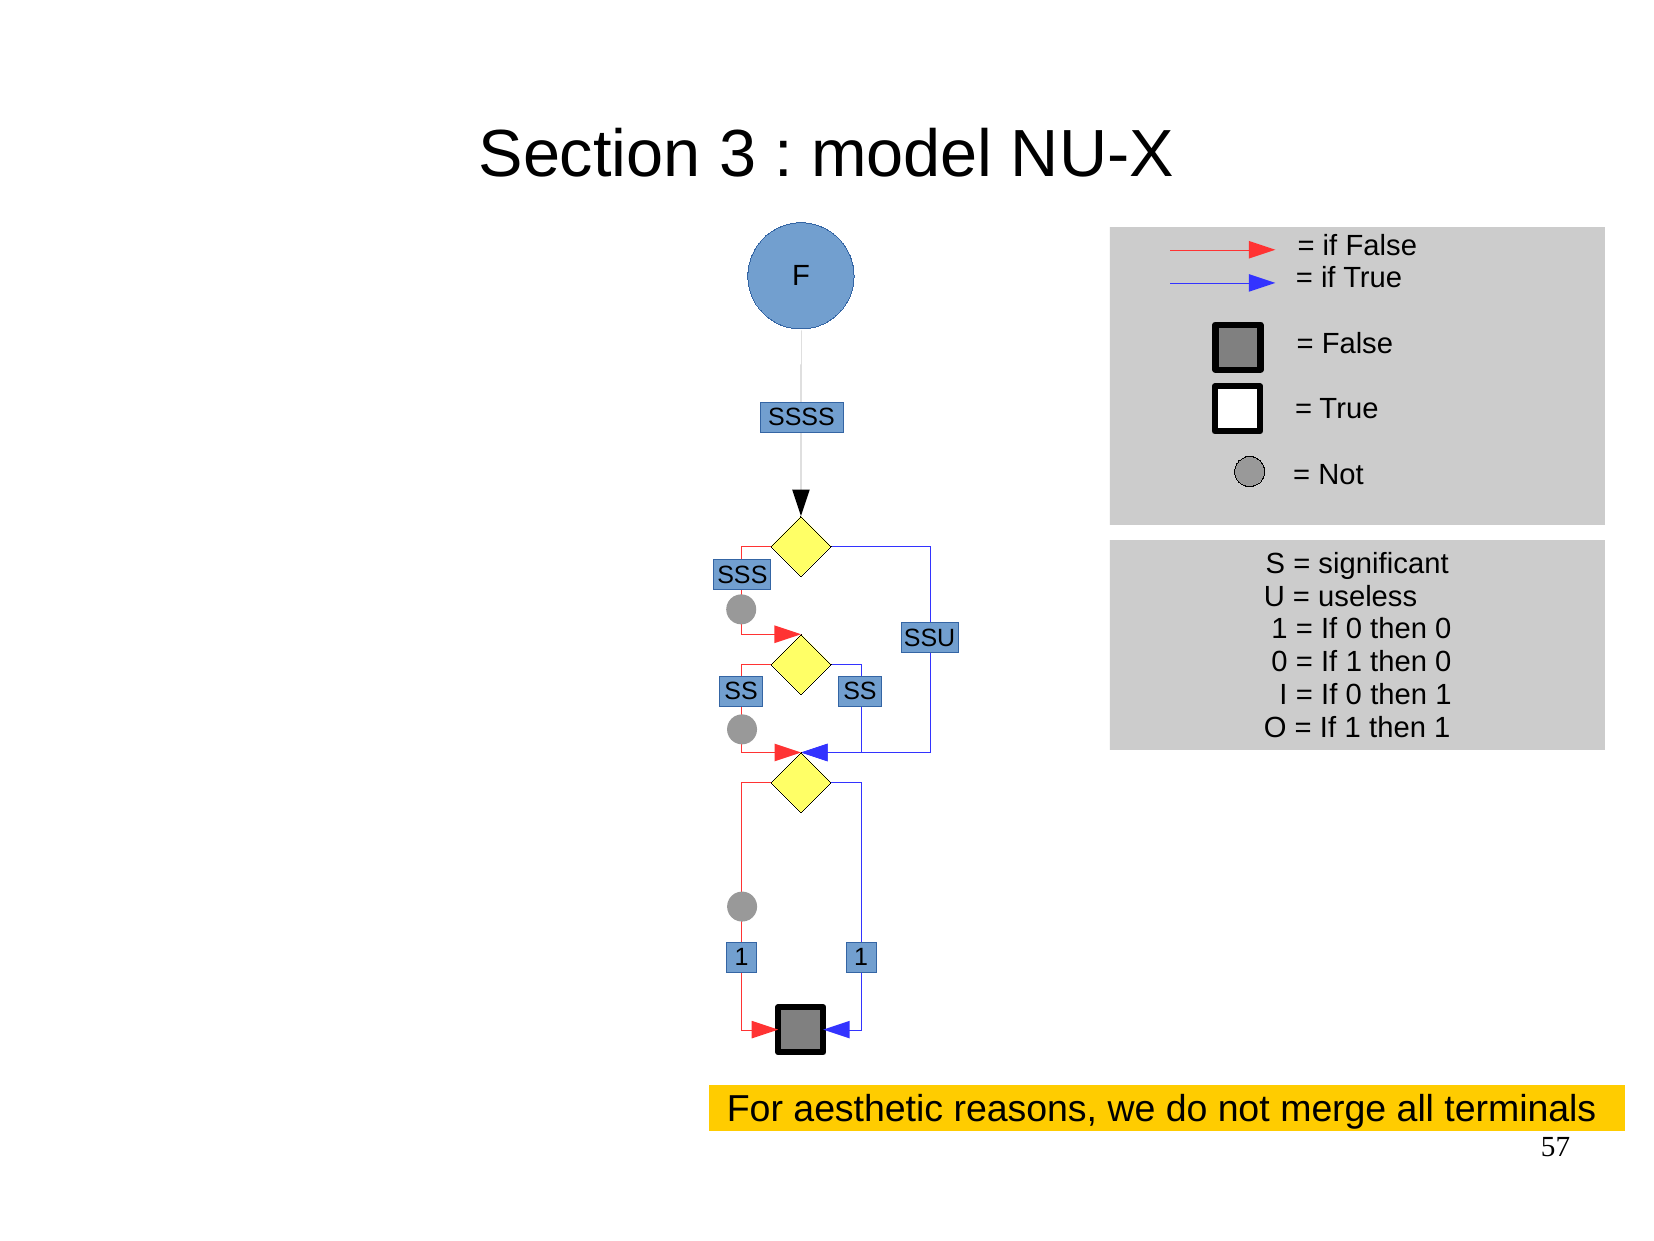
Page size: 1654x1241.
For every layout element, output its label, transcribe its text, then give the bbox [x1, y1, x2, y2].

text_box F [747, 222, 855, 329]
text_box For aesthetic reasons, we do not merge all terminals [709, 1085, 1625, 1131]
text_box [1234, 456, 1265, 487]
text_box S = significant U = useless 1 = If 0 then 0 0 = If 1 then 0 I = If 0 then 1 O = If 1 then 1 [1109, 540, 1605, 750]
text_box SSSS [760, 402, 844, 433]
text_box SS [838, 676, 882, 707]
title Section 3 : model NU-X [82, 49, 1571, 257]
text_box [771, 753, 831, 813]
text_box [771, 516, 832, 577]
text_box [771, 635, 832, 695]
text_box = if False = if True = False = True = Not [1109, 227, 1605, 525]
text_box [778, 1007, 824, 1053]
text_box [726, 594, 757, 625]
text_box 1 [846, 942, 877, 973]
text_box SSU [901, 622, 959, 653]
text_box SS [719, 676, 763, 707]
text_box [727, 714, 758, 745]
text_box 1 [726, 942, 757, 973]
text_box [1215, 324, 1261, 370]
text_box [1215, 386, 1261, 432]
text_box SSS [713, 559, 771, 590]
text_box [727, 891, 758, 922]
